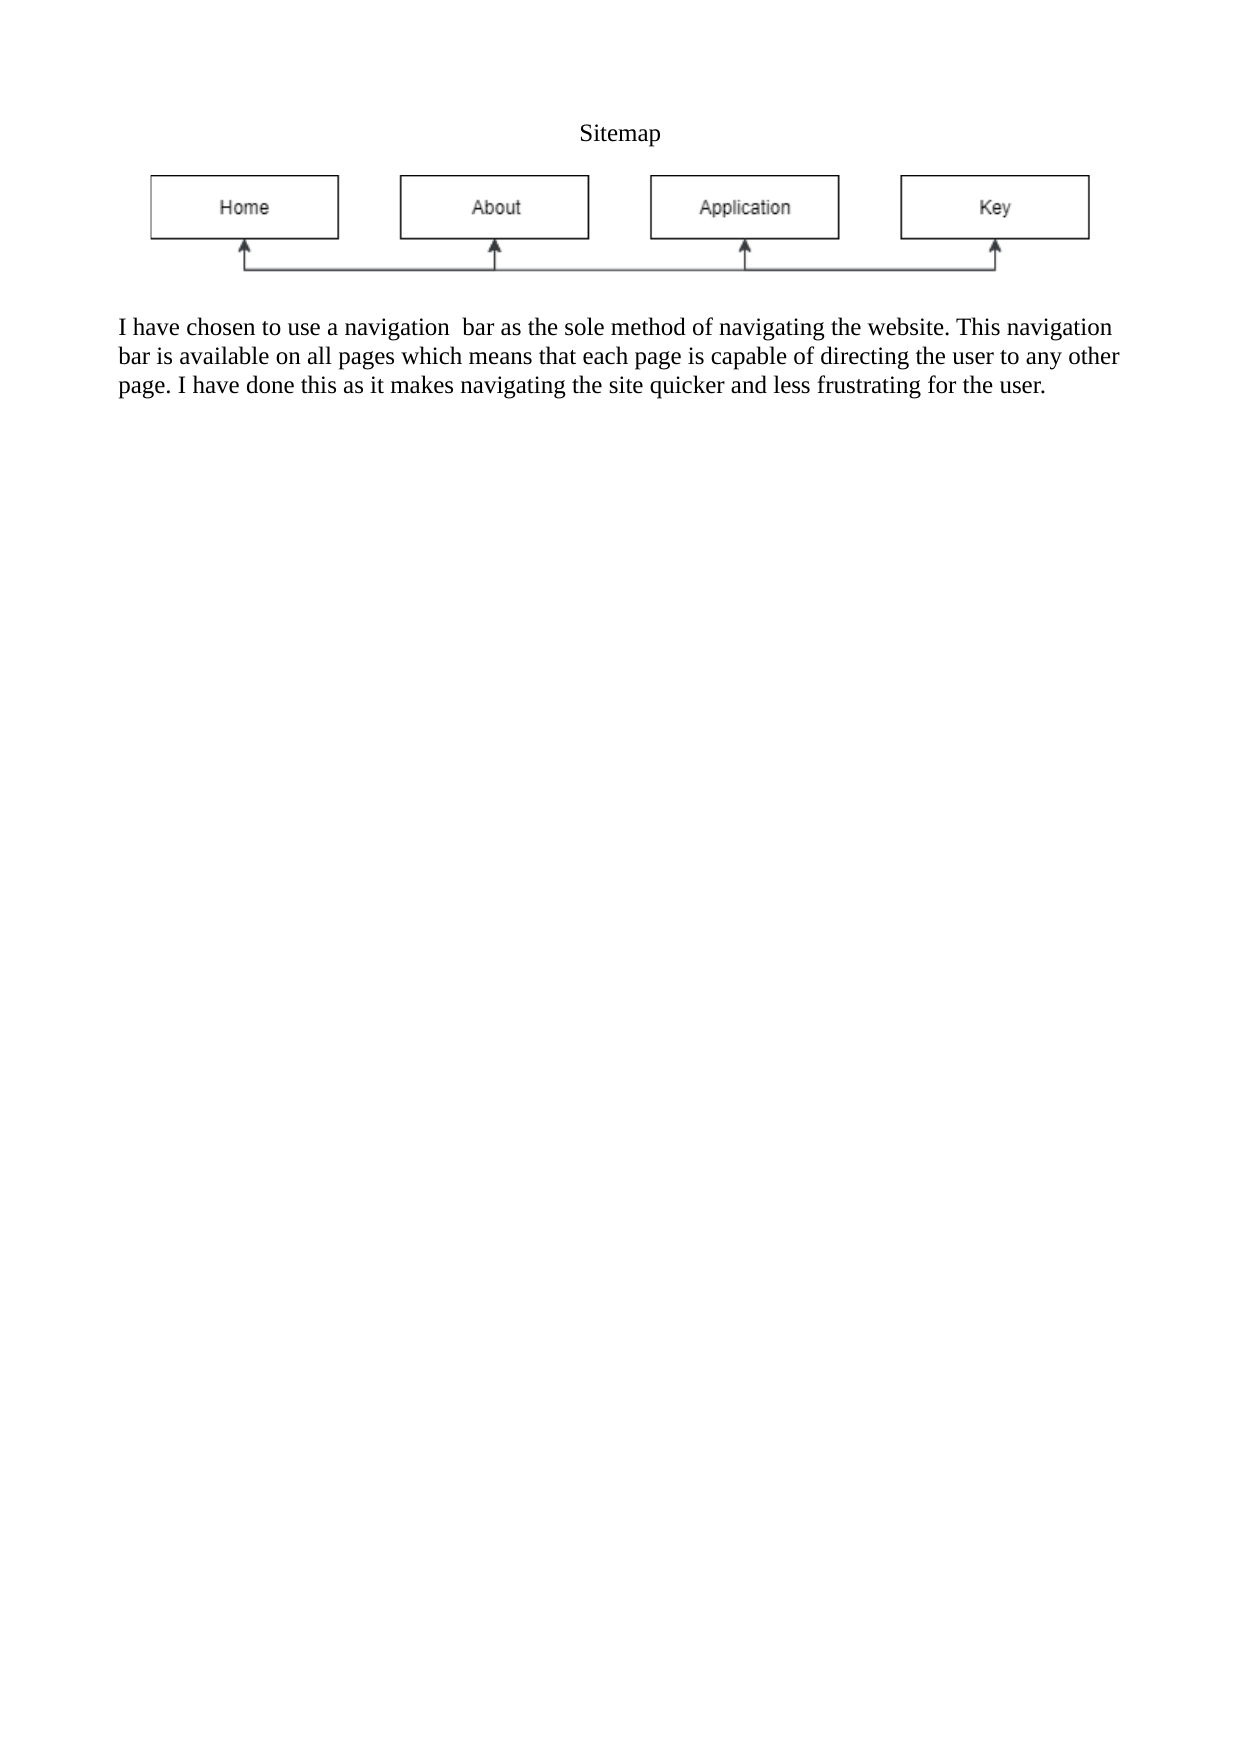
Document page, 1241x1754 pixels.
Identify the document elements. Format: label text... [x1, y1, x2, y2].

text Sitemap [118, 118, 1122, 147]
text I have chosen to use a navigation bar as the sole method of navigating the website. This navigation bar is available on all pages which means that each page is capable of directing the user to any other page. I have done this as it makes navigating the site quicker and less frustrating for the user. [118, 312, 1122, 398]
picture [150, 175, 1090, 284]
